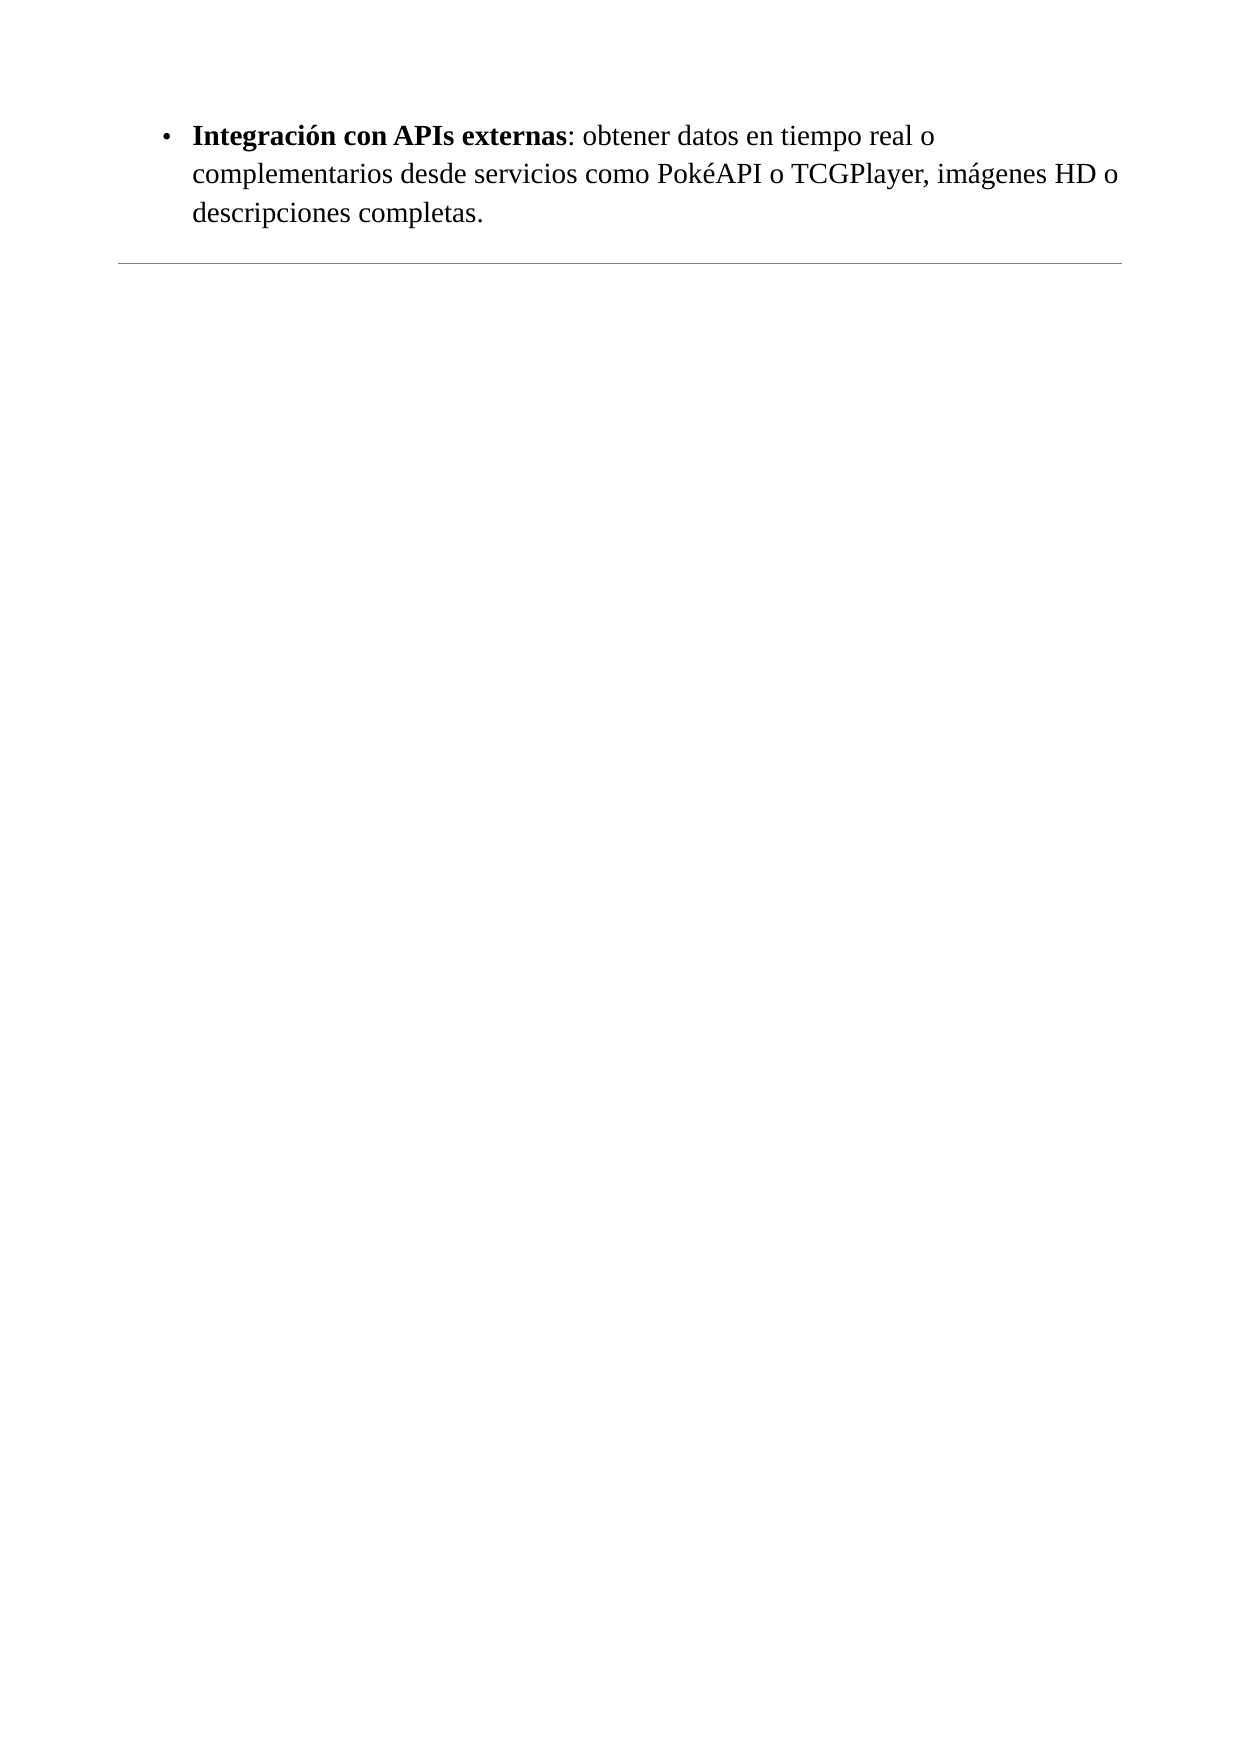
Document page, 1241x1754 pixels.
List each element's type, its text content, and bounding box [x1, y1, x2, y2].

list Integración con APIs externas: obtener datos en tiempo real o complementarios desde servicios como PokéAPI o TCGPlayer, imágenes HD o descripciones completas. [162, 118, 1122, 229]
